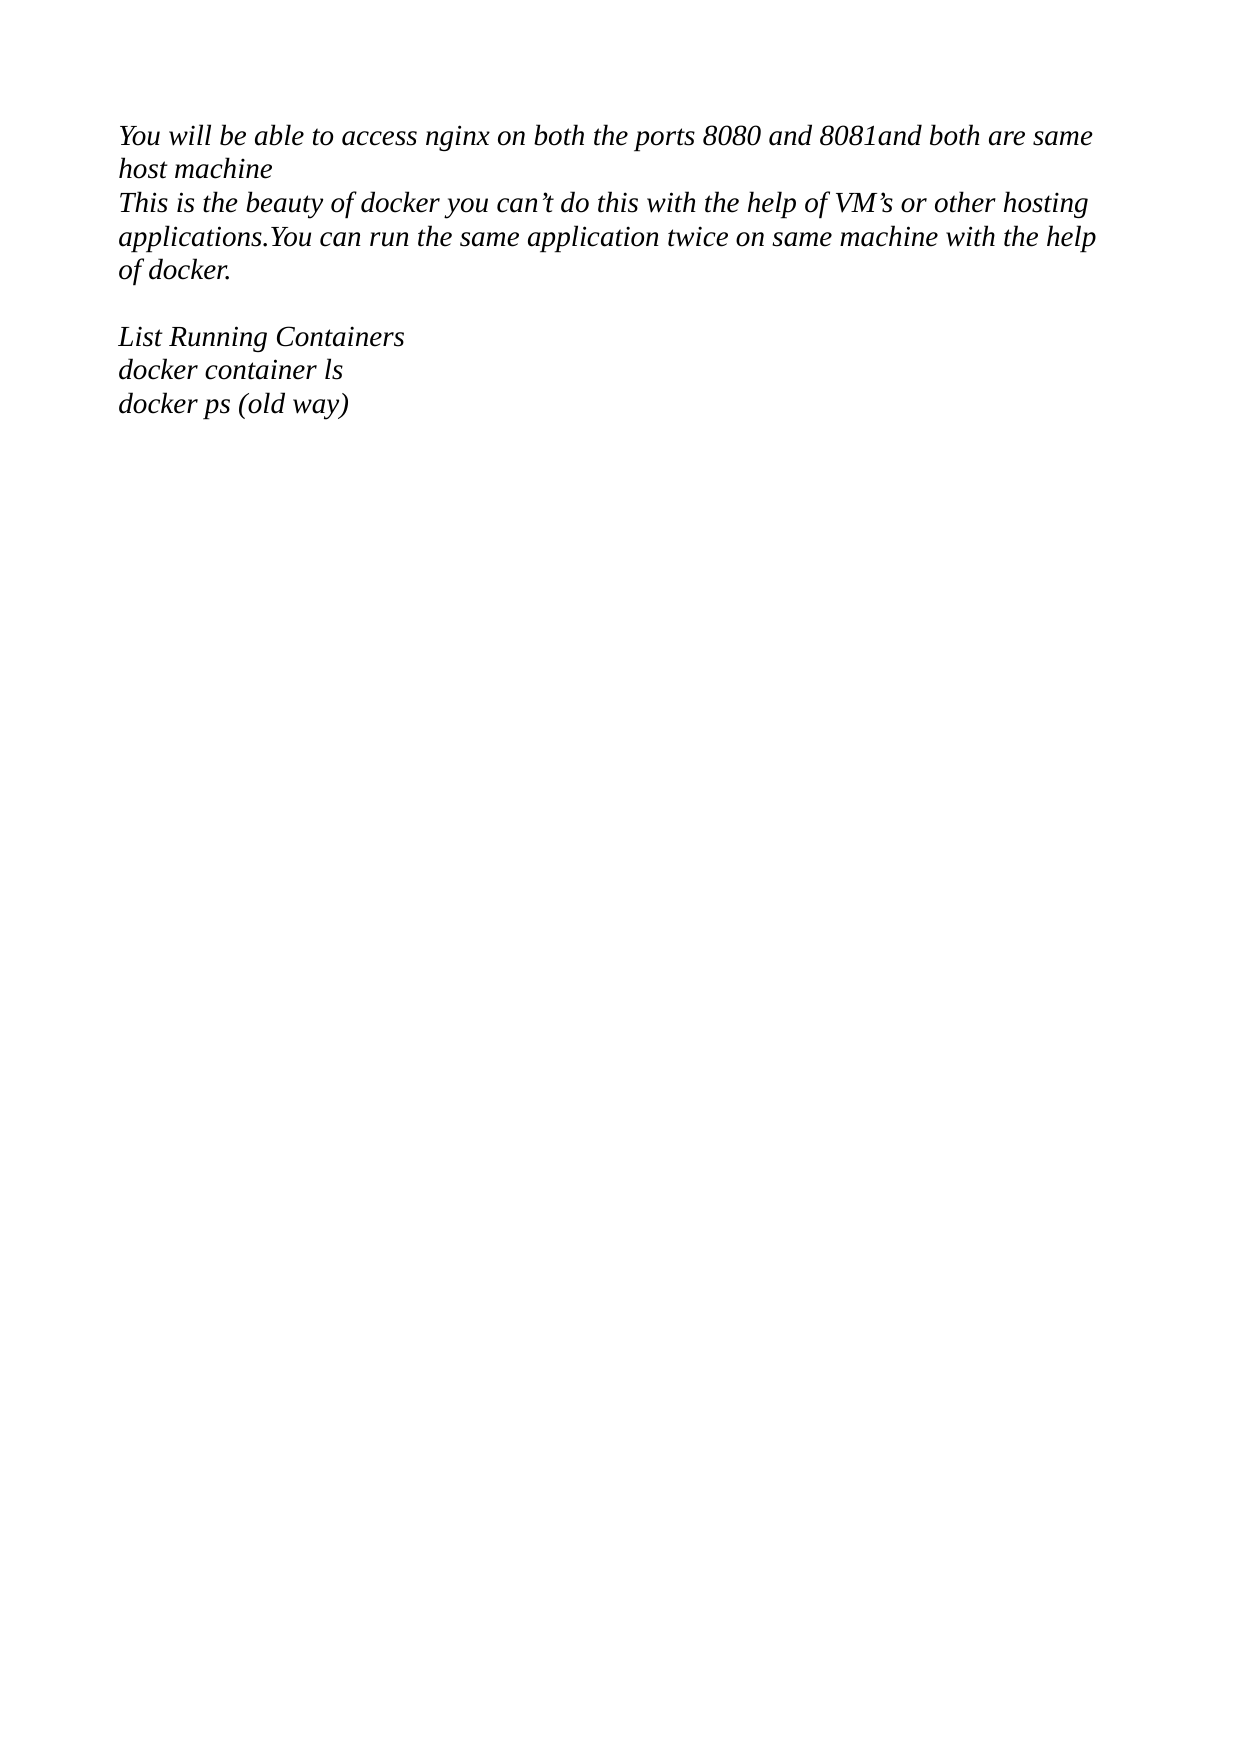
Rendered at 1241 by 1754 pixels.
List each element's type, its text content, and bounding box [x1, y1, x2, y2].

text This is the beauty of docker you can’t do this with the help of VM’s or other hosting applications.You can run the same application twice on same machine with the help of docker. [118, 185, 1122, 286]
text You will be able to access nginx on both the ports 8080 and 8081and both are same host machine [118, 118, 1122, 185]
text docker container ls [118, 352, 1122, 386]
text List Running Containers [118, 319, 1122, 352]
text docker ps (old way) [118, 386, 1122, 419]
